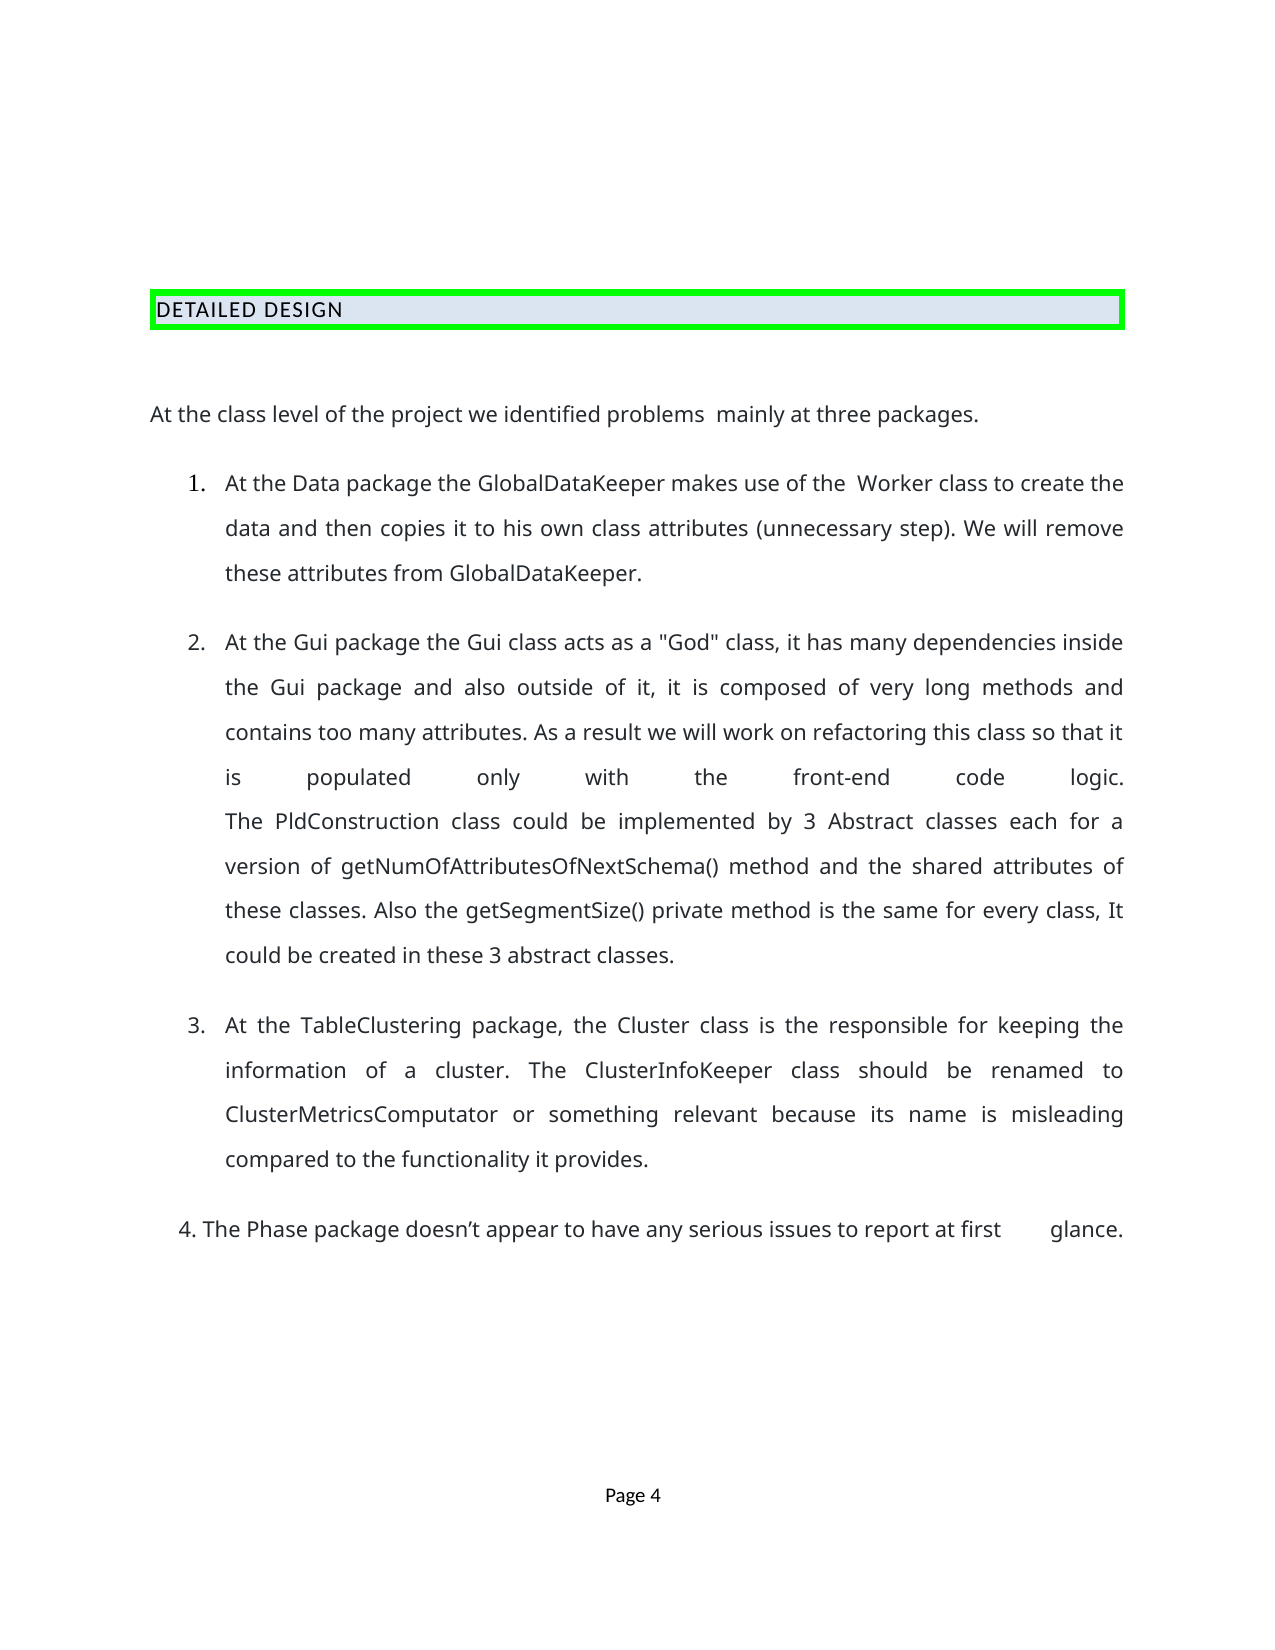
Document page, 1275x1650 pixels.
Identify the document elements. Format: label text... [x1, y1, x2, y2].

list At the TableClustering package, the Cluster class is the responsible for keeping the information of a cluster. The ClusterInfoKeeper class should be renamed to ClusterMetricsComputator or something relevant because its name is misleading compared to the functionality it provides. [187, 1010, 1125, 1174]
list At the Data package the GlobalDataKeeper makes use of the Worker class to create the data and then copies it to his own class attributes (unnecessary step). We will remove these attributes from GlobalDataKeeper. [187, 468, 1125, 587]
list At the Gui package the Gui class acts as a "God" class, it has many dependencies inside the Gui package and also outside of it, it is composed of very long methods and contains too many attributes. As a result we will work on refactoring this class so that it is populated only with the front-end code logic. The PldConstruction class could be implemented by 3 Abstract classes each for a version of getNumOfAttributesOfNextSchema() method and the shared attributes of these classes. Also the getSegmentSize() private method is the same for every class, It could be created in these 3 abstract classes. [187, 627, 1125, 970]
text At the class level of the project we identified problems mainly at three packages. [150, 399, 1125, 428]
text 4. The Phase package doesn’t appear to have any serious issues to report at first glance. [150, 1214, 1125, 1243]
subtitle Detailed Design [156, 296, 1119, 324]
